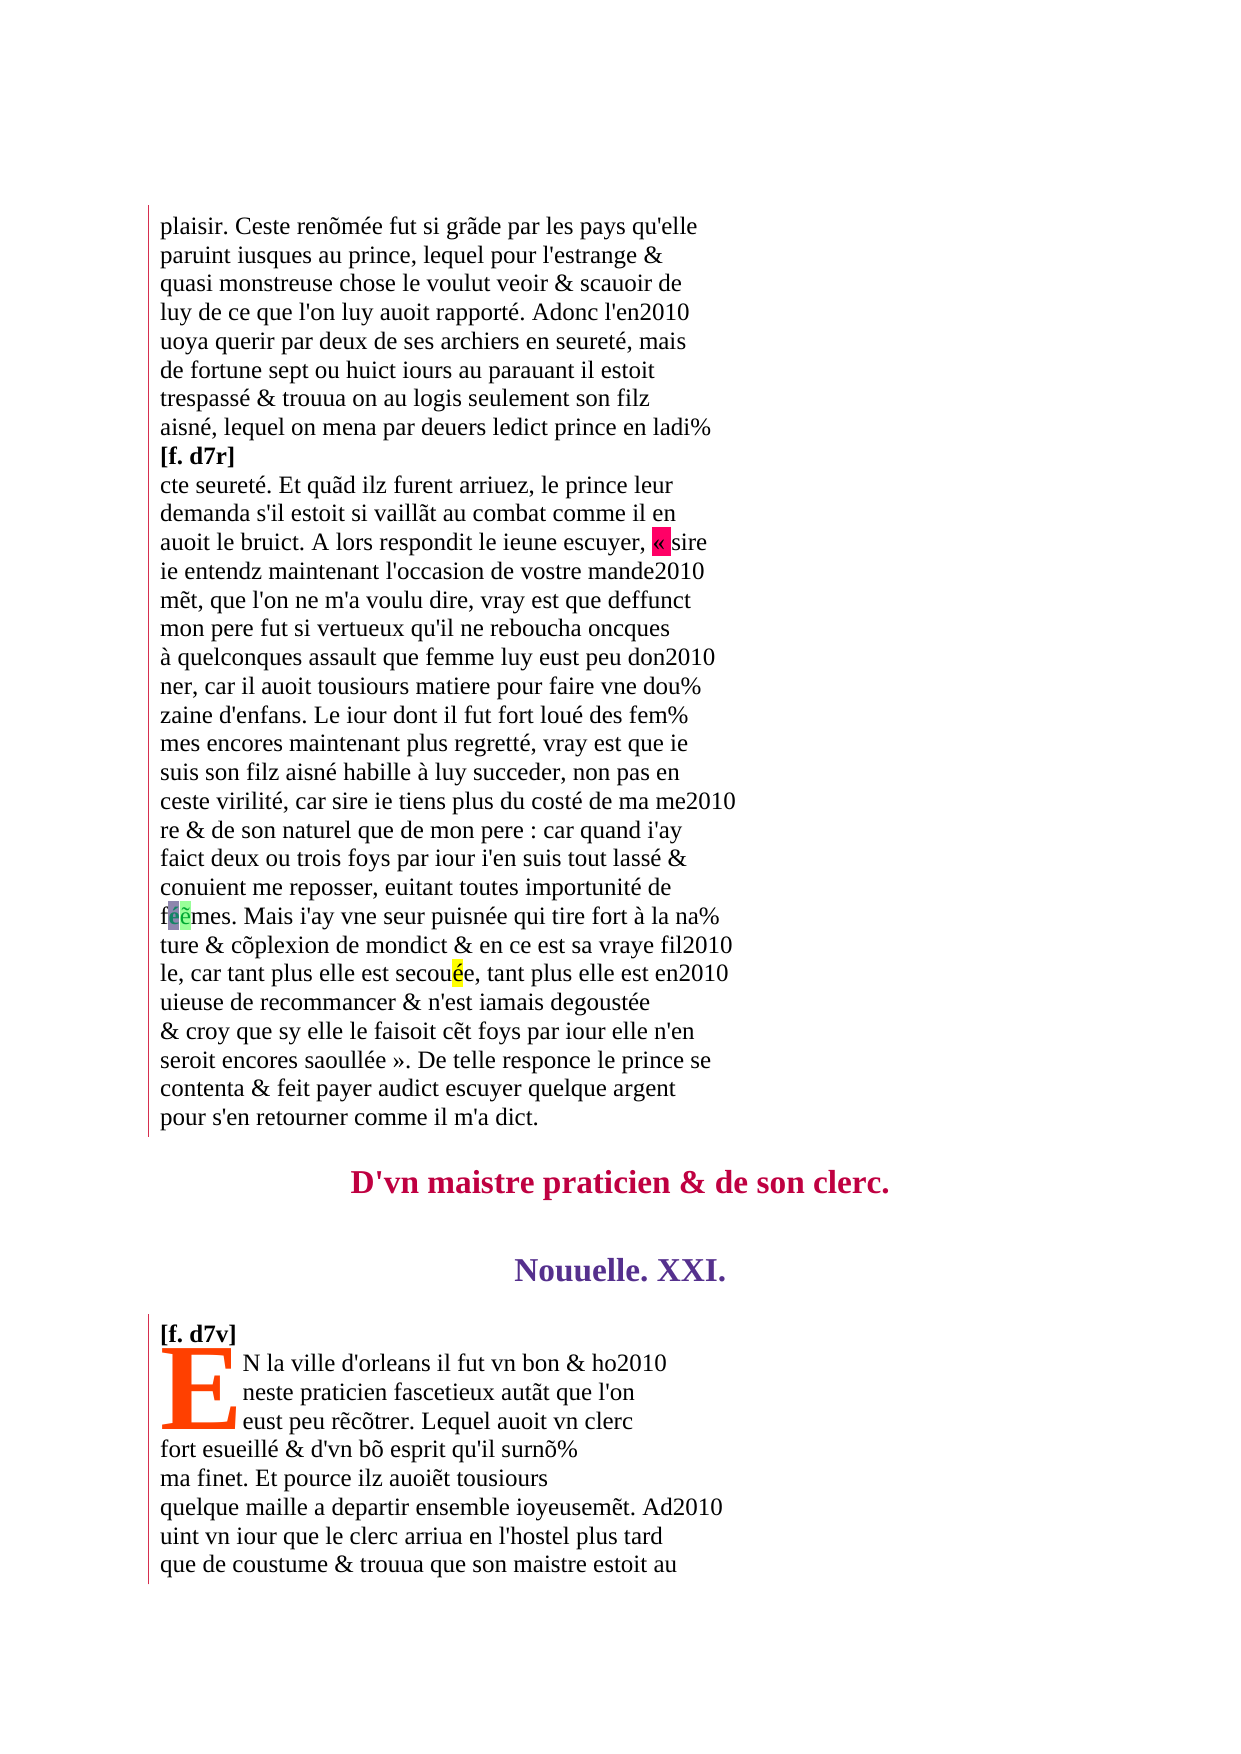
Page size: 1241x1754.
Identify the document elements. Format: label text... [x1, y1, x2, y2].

text plaisir. Ceste renõmée fut si grãde par les pays qu'elle paruint iusques au prince, lequel pour l'estrange & quasi monstreuse chose le voulut veoir & scauoir de luy de ce que l'on luy auoit rapporté. Adonc l'en2010 uoya querir par deux de ses archiers en seureté, mais de fortune sept ou huict iours au parauant il estoit trespassé & trouua on au logis seulement son filz aisné, lequel on mena par deuers ledict prince en ladi% [f. d7r] cte seureté. Et quãd ilz furent arriuez, le prince leur demanda s'il estoit si vaillãt au combat comme il en auoit le bruict. A lors respondit le ieune escuyer, « sire ie entendz maintenant l'occasion de vostre mande2010 mẽt, que l'on ne m'a voulu dire, vray est que deffunct mon pere fut si vertueux qu'il ne reboucha oncques à quelconques assault que femme luy eust peu don2010 ner, car il auoit tousiours matiere pour faire vne dou% zaine d'enfans. Le iour dont il fut fort loué des fem% mes encores maintenant plus regretté, vray est que ie suis son filz aisné habille à luy succeder, non pas en ceste virilité, car sire ie tiens plus du costé de ma me2010 re & de son naturel que de mon pere : car quand i'ay faict deux ou trois foys par iour i'en suis tout lassé & conuient me reposser, euitant toutes importunité de féẽmes. Mais i'ay vne seur puisnée qui tire fort à la na% ture & cõplexion de mondict & en ce est sa vraye fil2010 le, car tant plus elle est secouée, tant plus elle est en2010 uieuse de recommancer & n'est iamais degoustée & croy que sy elle le faisoit cẽt foys par iour elle n'en seroit encores saoullée ». De telle responce le prince se contenta & feit payer audict escuyer quelque argent pour s'en retourner comme il m'a dict. [149, 205, 1093, 1137]
text D'vn maistre praticien & de son clerc. [148, 1162, 1093, 1200]
text [f. d7v] [149, 1314, 1093, 1348]
text Nouuelle. XXI. [148, 1250, 1093, 1289]
text EN la ville d'orleans il fut vn bon & ho2010 neste praticien fascetieux autãt que l'on eust peu rẽcõtrer. Lequel auoit vn clerc fort esueillé & d'vn bõ esprit qu'il surnõ% ma finet. Et pource ilz auoiẽt tousiours quelque maille a departir ensemble ioyeusemẽt. Ad2010 uint vn iour que le clerc arriua en l'hostel plus tard que de coustume & trouua que son maistre estoit au [149, 1348, 1093, 1584]
